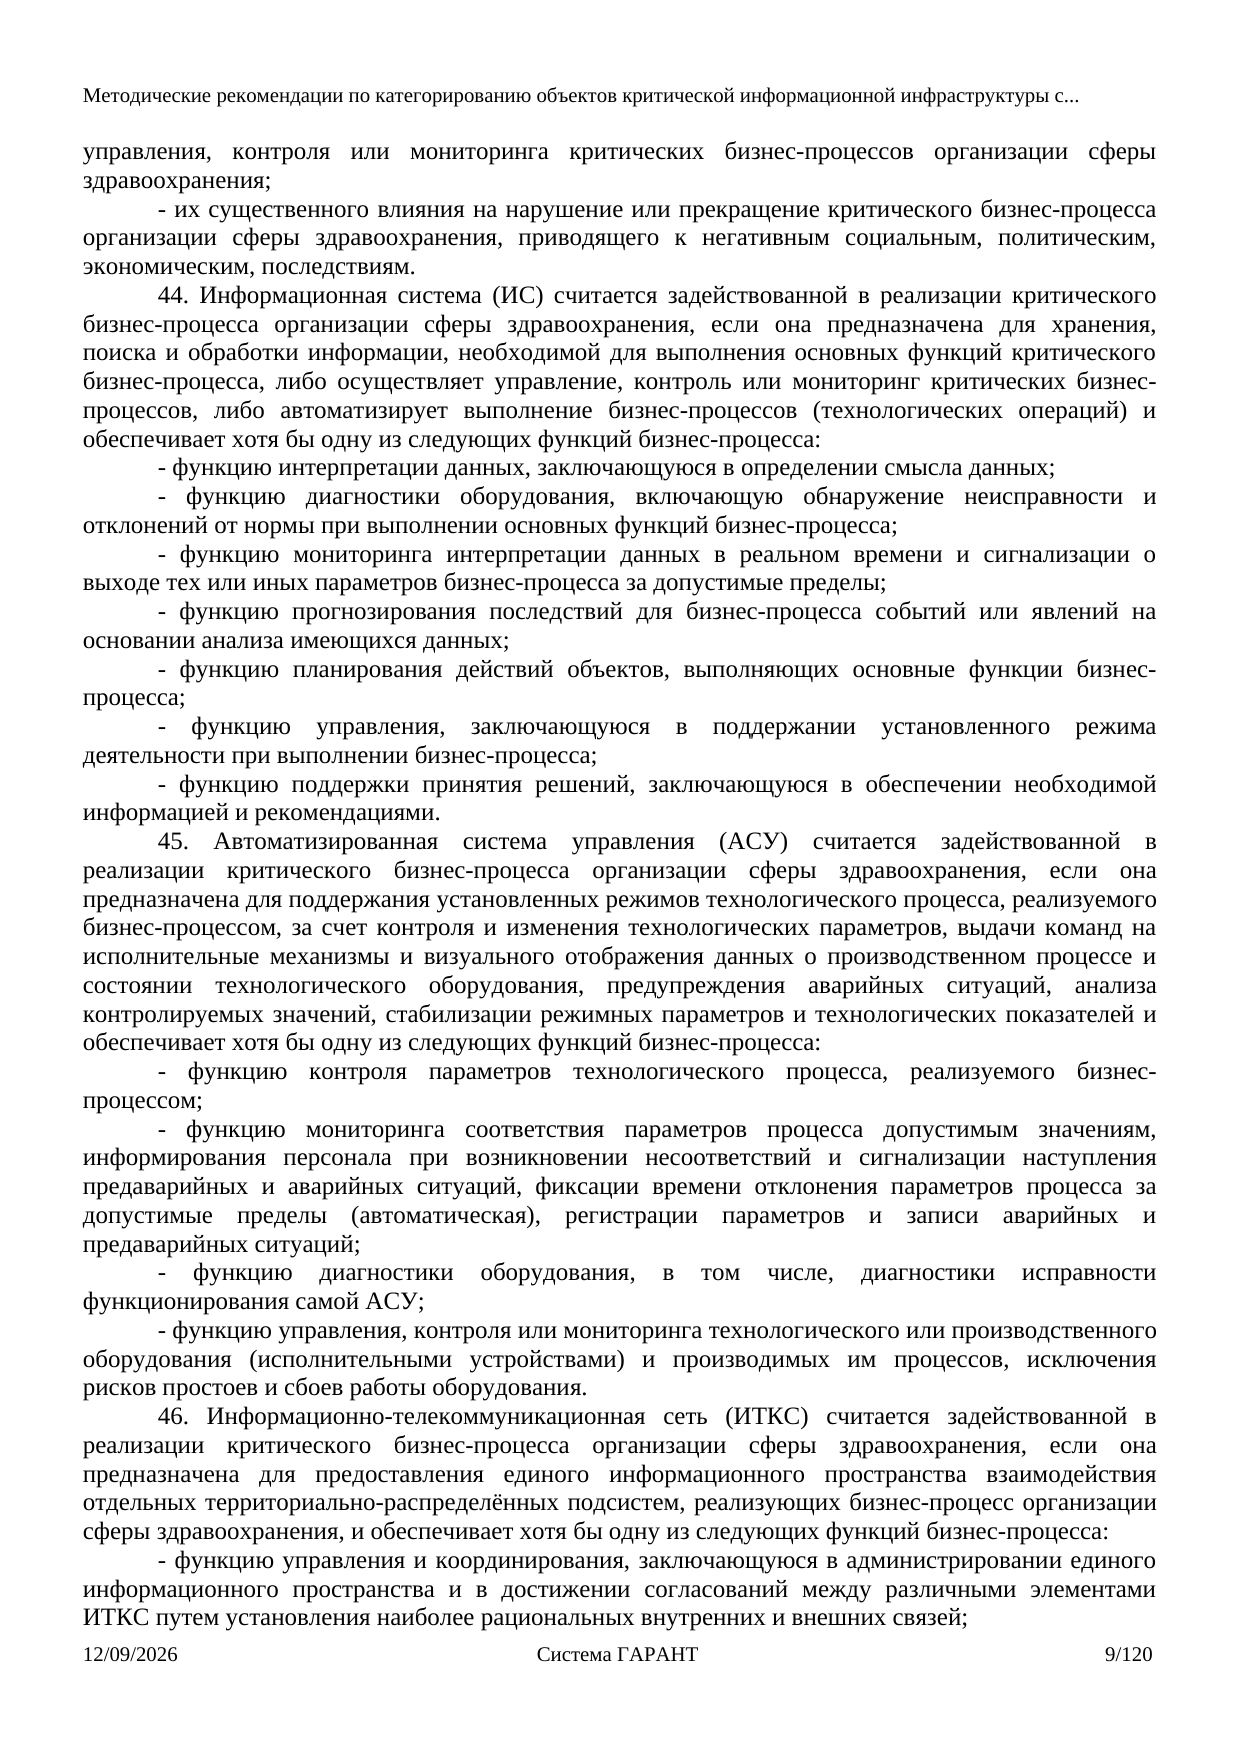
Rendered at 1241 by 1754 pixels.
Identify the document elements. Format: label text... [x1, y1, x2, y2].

text - функцию управления и координирования, заключающуюся в администрировании единого информационного пространства и в достижении согласований между различными элементами ИТКС путем установления наиболее рациональных внутренних и внешних связей; [83, 1545, 1157, 1631]
text - функцию управления, контроля или мониторинга технологического или производственного оборудования (исполнительными устройствами) и производимых им процессов, исключения рисков простоев и сбоев работы оборудования. [83, 1315, 1157, 1401]
text - функцию диагностики оборудования, включающую обнаружение неисправности и отклонений от нормы при выполнении основных функций бизнес-процесса; [83, 481, 1157, 539]
text - функцию диагностики оборудования, в том числе, диагностики исправности функционирования самой АСУ; [83, 1257, 1157, 1315]
text - функцию поддержки принятия решений, заключающуюся в обеспечении необходимой информацией и рекомендациями. [83, 769, 1157, 826]
text 46. Информационно-телекоммуникационная сеть (ИТКС) считается задействованной в реализации критического бизнес-процесса организации сферы здравоохранения, если она предназначена для предоставления единого информационного пространства взаимодействия отдельных территориально-распределённых подсистем, реализующих бизнес-процесс организации сферы здравоохранения, и обеспечивает хотя бы одну из следующих функций бизнес-процесса: [83, 1401, 1157, 1545]
text - функцию мониторинга соответствия параметров процесса допустимым значениям, информирования персонала при возникновении несоответствий и сигнализации наступления предаварийных и аварийных ситуаций, фиксации времени отклонения параметров процесса за допустимые пределы (автоматическая), регистрации параметров и записи аварийных и предаварийных ситуаций; [83, 1114, 1157, 1257]
text - функцию управления, заключающуюся в поддержании установленного режима деятельности при выполнении бизнес-процесса; [83, 711, 1157, 769]
text - функцию прогнозирования последствий для бизнес-процесса событий или явлений на основании анализа имеющихся данных; [83, 596, 1157, 654]
text управления, контроля или мониторинга критических бизнес-процессов организации сферы здравоохранения; [83, 136, 1157, 194]
text - функцию интерпретации данных, заключающуюся в определении смысла данных; [83, 452, 1157, 481]
text 44. Информационная система (ИС) считается задействованной в реализации критического бизнес-процесса организации сферы здравоохранения, если она предназначена для хранения, поиска и обработки информации, необходимой для выполнения основных функций критического бизнес-процесса, либо осуществляет управление, контроль или мониторинг критических бизнес-процессов, либо автоматизирует выполнение бизнес-процессов (технологических операций) и обеспечивает хотя бы одну из следующих функций бизнес-процесса: [83, 280, 1157, 452]
text - функцию планирования действий объектов, выполняющих основные функции бизнес-процесса; [83, 654, 1157, 711]
text - их существенного влияния на нарушение или прекращение критического бизнес-процесса организации сферы здравоохранения, приводящего к негативным социальным, политическим, экономическим, последствиям. [83, 194, 1157, 280]
text 45. Автоматизированная система управления (АСУ) считается задействованной в реализации критического бизнес-процесса организации сферы здравоохранения, если она предназначена для поддержания установленных режимов технологического процесса, реализуемого бизнес-процессом, за счет контроля и изменения технологических параметров, выдачи команд на исполнительные механизмы и визуального отображения данных о производственном процессе и состоянии технологического оборудования, предупреждения аварийных ситуаций, анализа контролируемых значений, стабилизации режимных параметров и технологических показателей и обеспечивает хотя бы одну из следующих функций бизнес-процесса: [83, 826, 1157, 1056]
text - функцию мониторинга интерпретации данных в реальном времени и сигнализации о выходе тех или иных параметров бизнес-процесса за допустимые пределы; [83, 539, 1157, 596]
text - функцию контроля параметров технологического процесса, реализуемого бизнес-процессом; [83, 1056, 1157, 1114]
